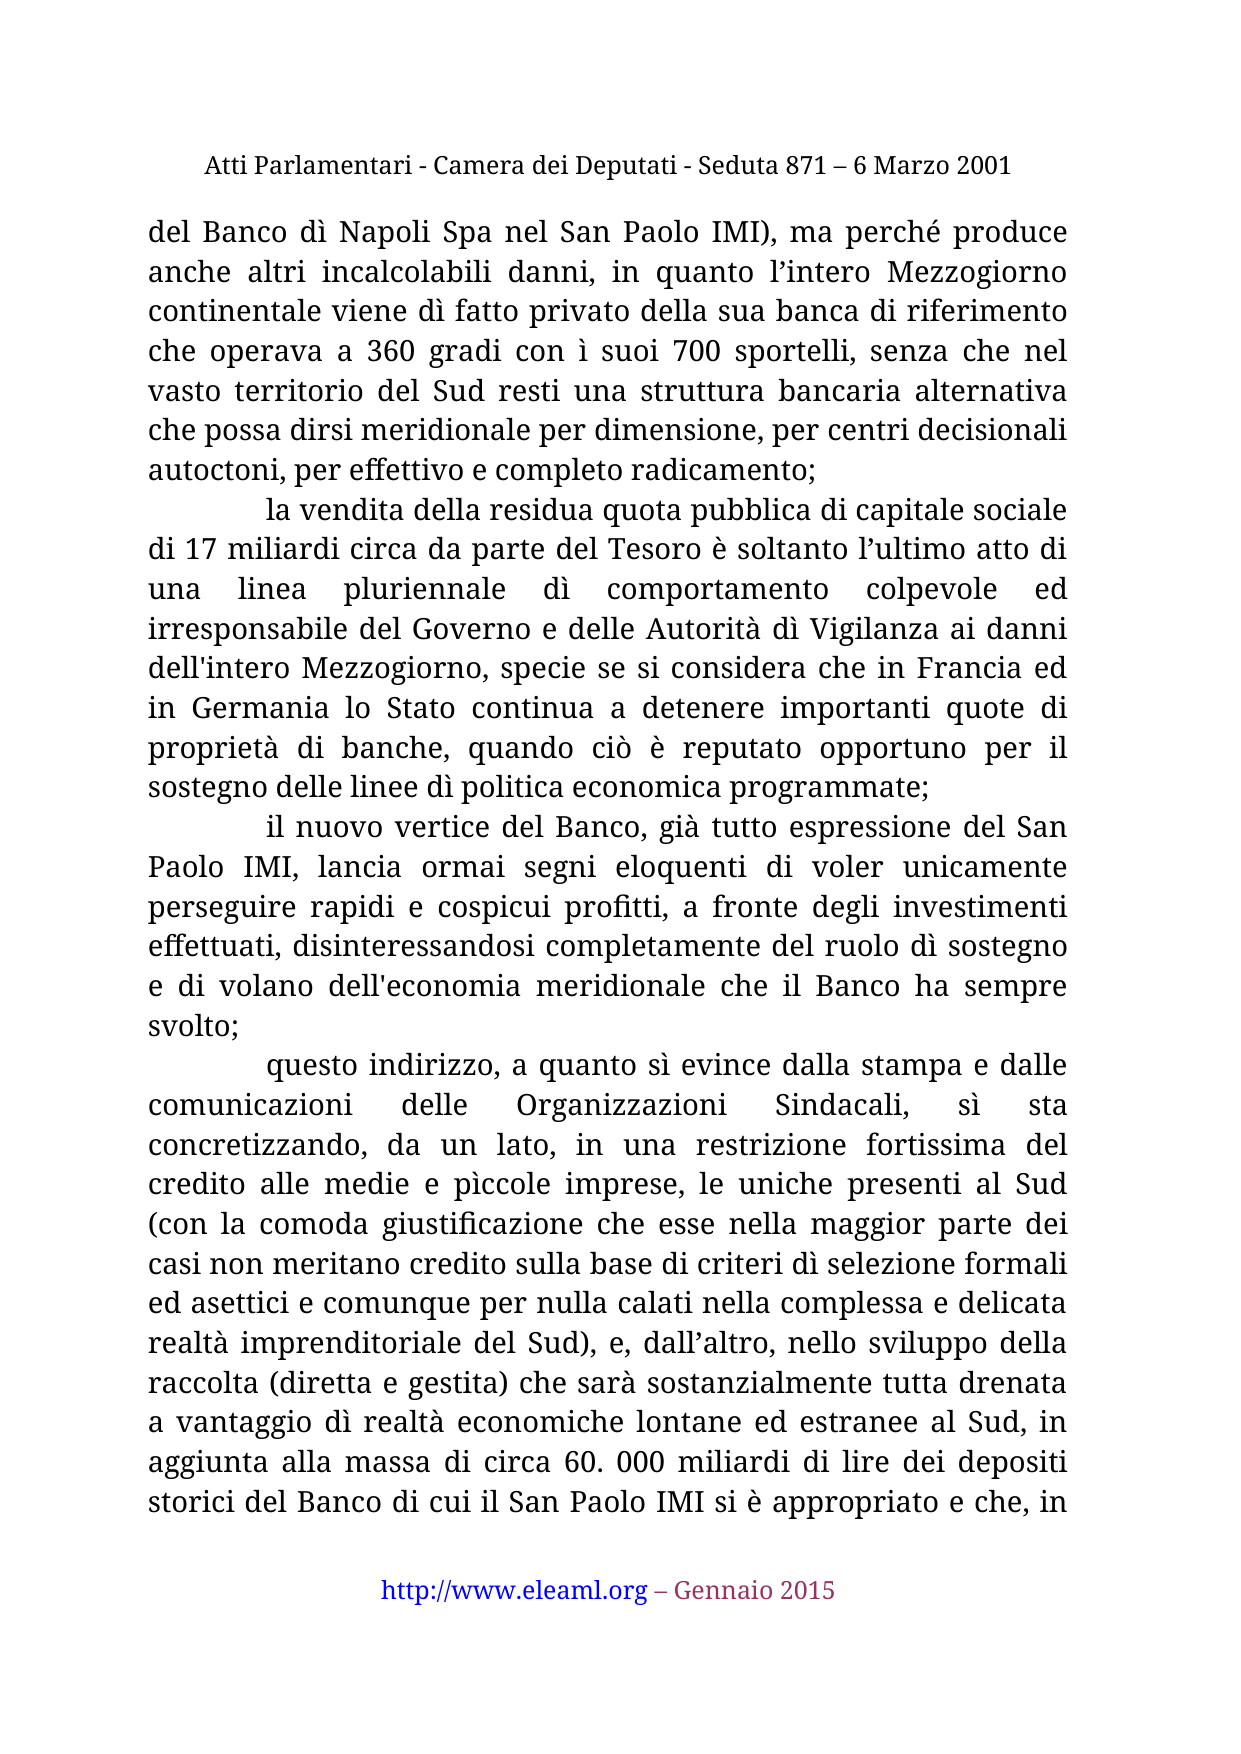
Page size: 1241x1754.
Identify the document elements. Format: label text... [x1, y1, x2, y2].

text la vendita della residua quota pubblica di capitale sociale di 17 miliardi circa da parte del Tesoro è soltanto l’ultimo atto di una linea pluriennale dì comportamento colpevole ed irresponsabile del Governo e delle Autorità dì Vigilanza ai danni dell'intero Mezzogiorno, specie se si considera che in Francia ed in Germania lo Stato continua a detenere importanti quote di proprietà di banche, quando ciò è reputato opportuno per il sostegno delle linee dì politica economica programmate; [148, 489, 1069, 806]
text questo indirizzo, a quanto sì evince dalla stampa e dalle comunicazioni delle Organizzazioni Sindacali, sì sta concretizzando, da un lato, in una restrizione fortissima del credito alle medie e pìccole imprese, le uniche presenti al Sud (con la comoda giustificazione che esse nella maggior parte dei casi non meritano credito sulla base di criteri dì selezione formali ed asettici e comunque per nulla calati nella complessa e delicata realtà imprenditoriale del Sud), e, dall’altro, nello sviluppo della raccolta (diretta e gestita) che sarà sostanzialmente tutta drenata a vantaggio dì realtà economiche lontane ed estranee al Sud, in aggiunta alla massa di circa 60. 000 miliardi di lire dei depositi storici del Banco di cui il San Paolo IMI si è appropriato e che, in [148, 1044, 1069, 1521]
text del Banco dì Napoli Spa nel San Paolo IMI), ma perché produce anche altri incalcolabili danni, in quanto l’intero Mezzogiorno continentale viene dì fatto privato della sua banca di riferimento che operava a 360 gradi con ì suoi 700 sportelli, senza che nel vasto territorio del Sud resti una struttura bancaria alternativa che possa dirsi meridionale per dimensione, per centri decisionali autoctoni, per effettivo e completo radicamento; [148, 211, 1069, 489]
text il nuovo vertice del Banco, già tutto espressione del San Paolo IMI, lancia ormai segni eloquenti di voler unicamente perseguire rapidi e cospicui profitti, a fronte degli investimenti effettuati, disinteressandosi completamente del ruolo dì sostegno e di volano dell'economia meridionale che il Banco ha sempre svolto; [148, 806, 1069, 1044]
